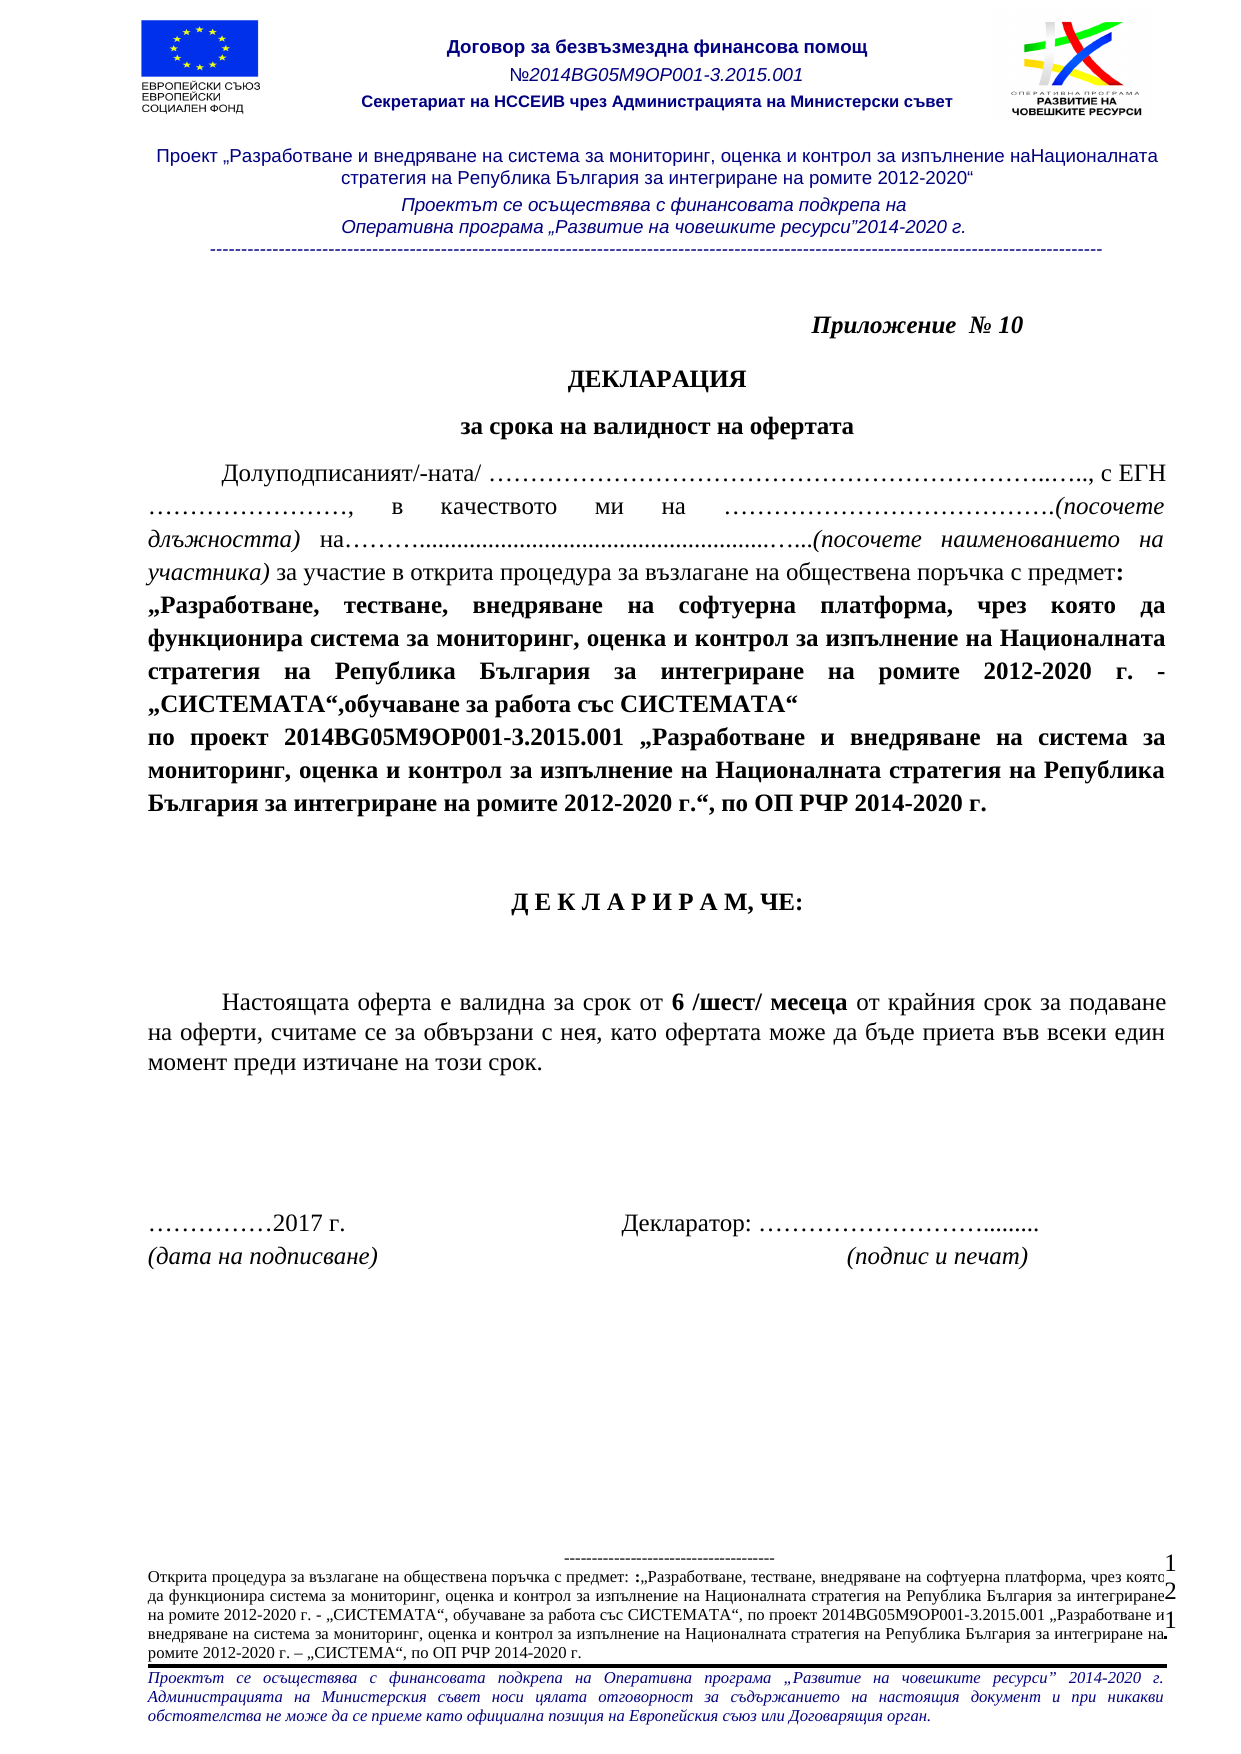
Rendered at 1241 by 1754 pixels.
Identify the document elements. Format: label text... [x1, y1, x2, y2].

text Приложение № 10 [148, 310, 1167, 339]
text ДЕКЛАРАЦИЯ [148, 364, 1167, 393]
text Настоящата оферта е валидна за срок от 6 /шест/ месеца от крайния срок за подаване на оферти, считаме се за обвързани с нея, като офертата може да бъде приета във всеки един момент преди изтичане на този срок. [148, 987, 1167, 1076]
text по проект 2014BG05M9OP001-3.2015.001 „Разработване и внедряване на система за мониторинг, оценка и контрол за изпълнение на Националната стратегия на Република България за интегриране на ромите 2012-2020 г.“, по ОП РЧР 2014-2020 г. [148, 722, 1167, 817]
text за срока на валидност на офертата [148, 411, 1167, 440]
text Д Е К Л А Р И Р А М, ЧЕ: [148, 887, 1167, 916]
text „Разработване, тестване, внедряване на софтуерна платформа, чрез която да функционира система за мониторинг, оценка и контрол за изпълнение на Националната стратегия на Република България за интегриране на ромите 2012-2020 г. - „СИСТЕМАТА“,обучаване за работа със СИСТЕМАТА“ [148, 590, 1167, 718]
text Долуподписаният/-ната/ …………………………………………………………..….., с ЕГН ……………………, в качеството ми на ………………………………….(посочете длъжността) на………........................................................…...(посочете наименованието на участника) за участие в открита процедура за възлагане на обществена поръчка с предмет: [148, 458, 1167, 586]
text (дата на подписване) (подпис и печат) [148, 1241, 1167, 1270]
text ……………2017 г. Декларатор: ………………………......... [148, 1208, 1167, 1237]
